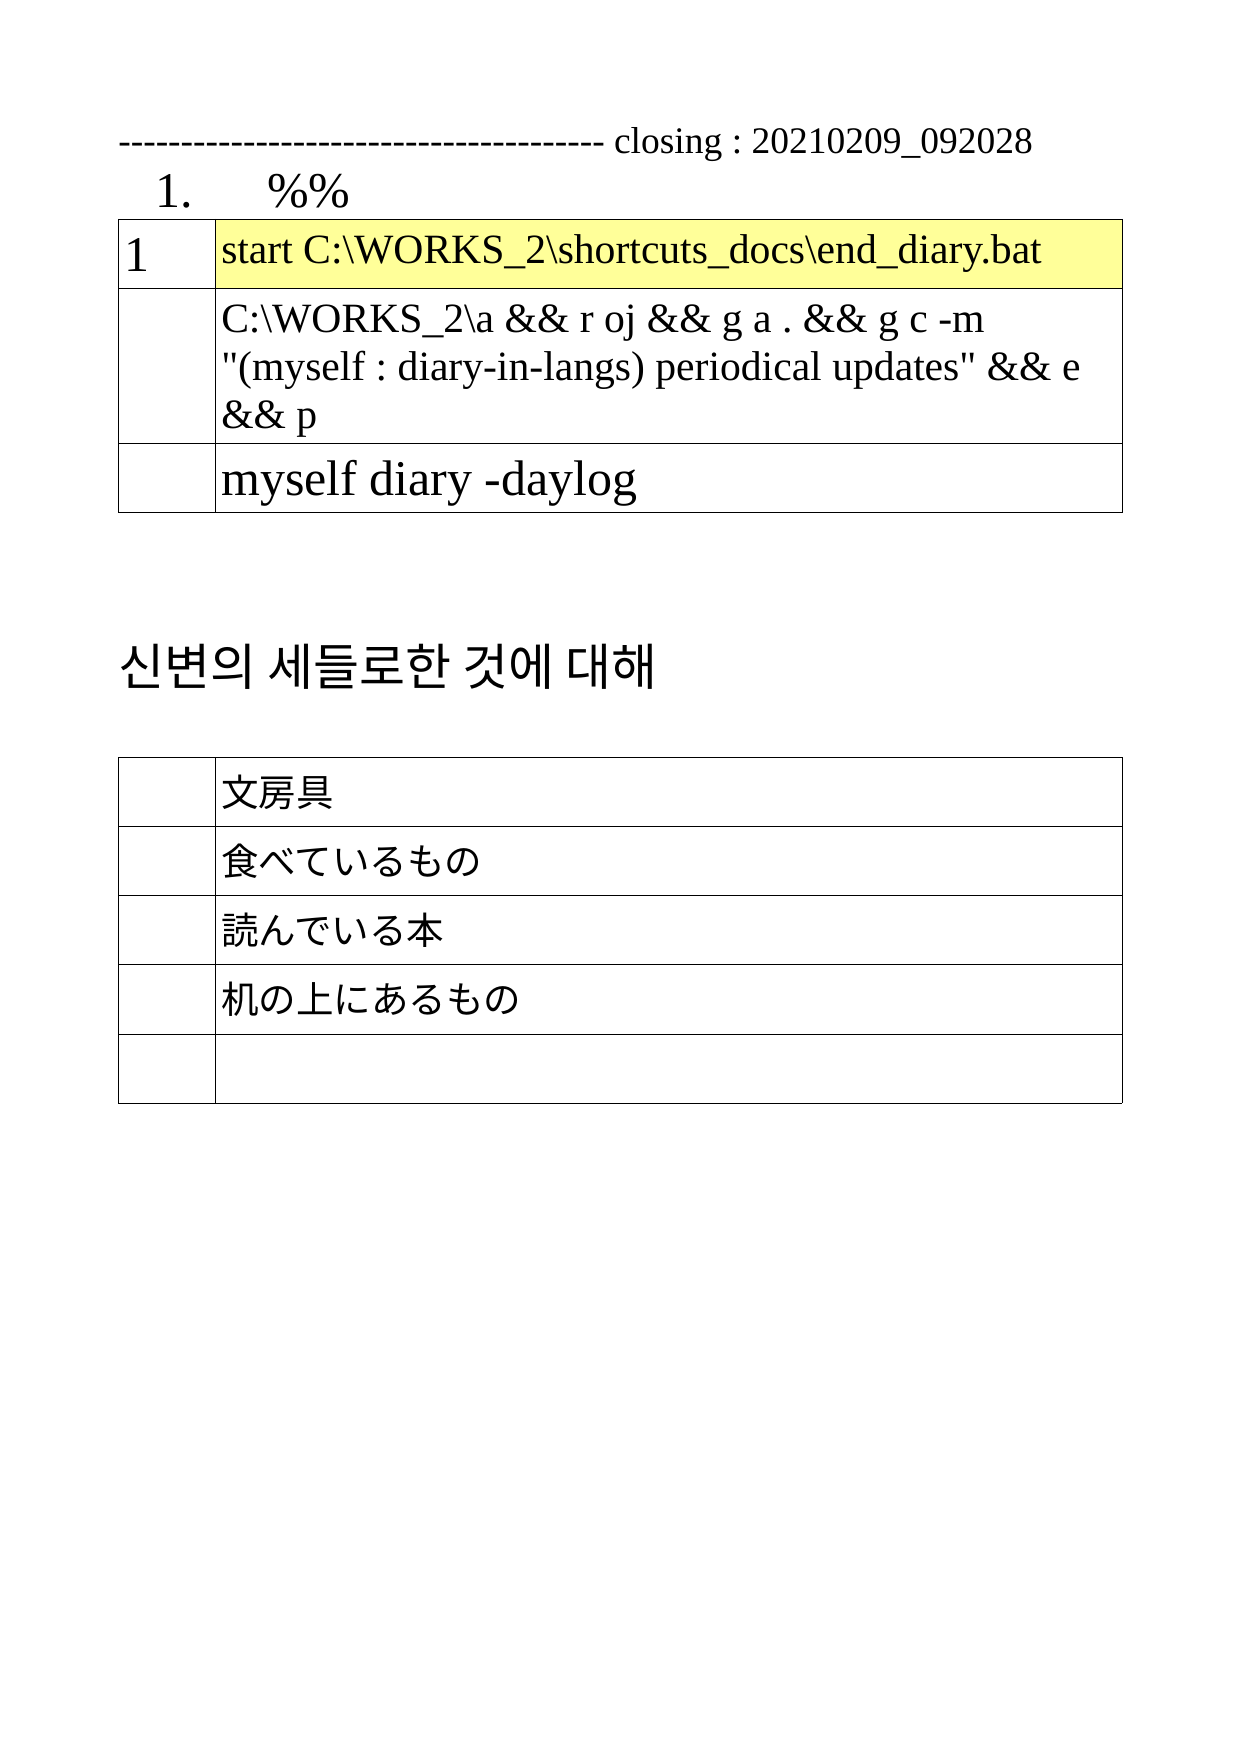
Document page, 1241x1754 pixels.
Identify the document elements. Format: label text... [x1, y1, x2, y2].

table_cell [119, 965, 215, 1033]
text 신변의 세들로한 것에 대해 [118, 627, 1122, 700]
table_header start C:\WORKS_2\shortcuts_docs\end_diary.bat [216, 220, 1122, 288]
table_cell [119, 1035, 215, 1102]
list %% [156, 161, 1122, 219]
table_header 文房具 [216, 758, 1122, 826]
table_header [119, 758, 215, 826]
table_cell [119, 896, 215, 964]
table_cell 食べているもの [216, 827, 1122, 895]
text --------------------------------------- closing : 20210209_092028 [118, 118, 1122, 161]
table_cell myself diary -daylog [216, 444, 1122, 512]
table_cell [119, 827, 215, 895]
table_cell C:\WORKS_2\a && r oj && g a . && g c -m "(myself : diary-in-langs) periodical updates" && e && p [216, 289, 1122, 443]
table_cell 読んでいる本 [216, 896, 1122, 964]
table_cell 机の上にあるもの [216, 965, 1122, 1033]
table_header 1 [119, 220, 215, 288]
table_cell [119, 444, 215, 512]
table_cell [216, 1035, 1122, 1102]
table_cell [119, 289, 215, 443]
